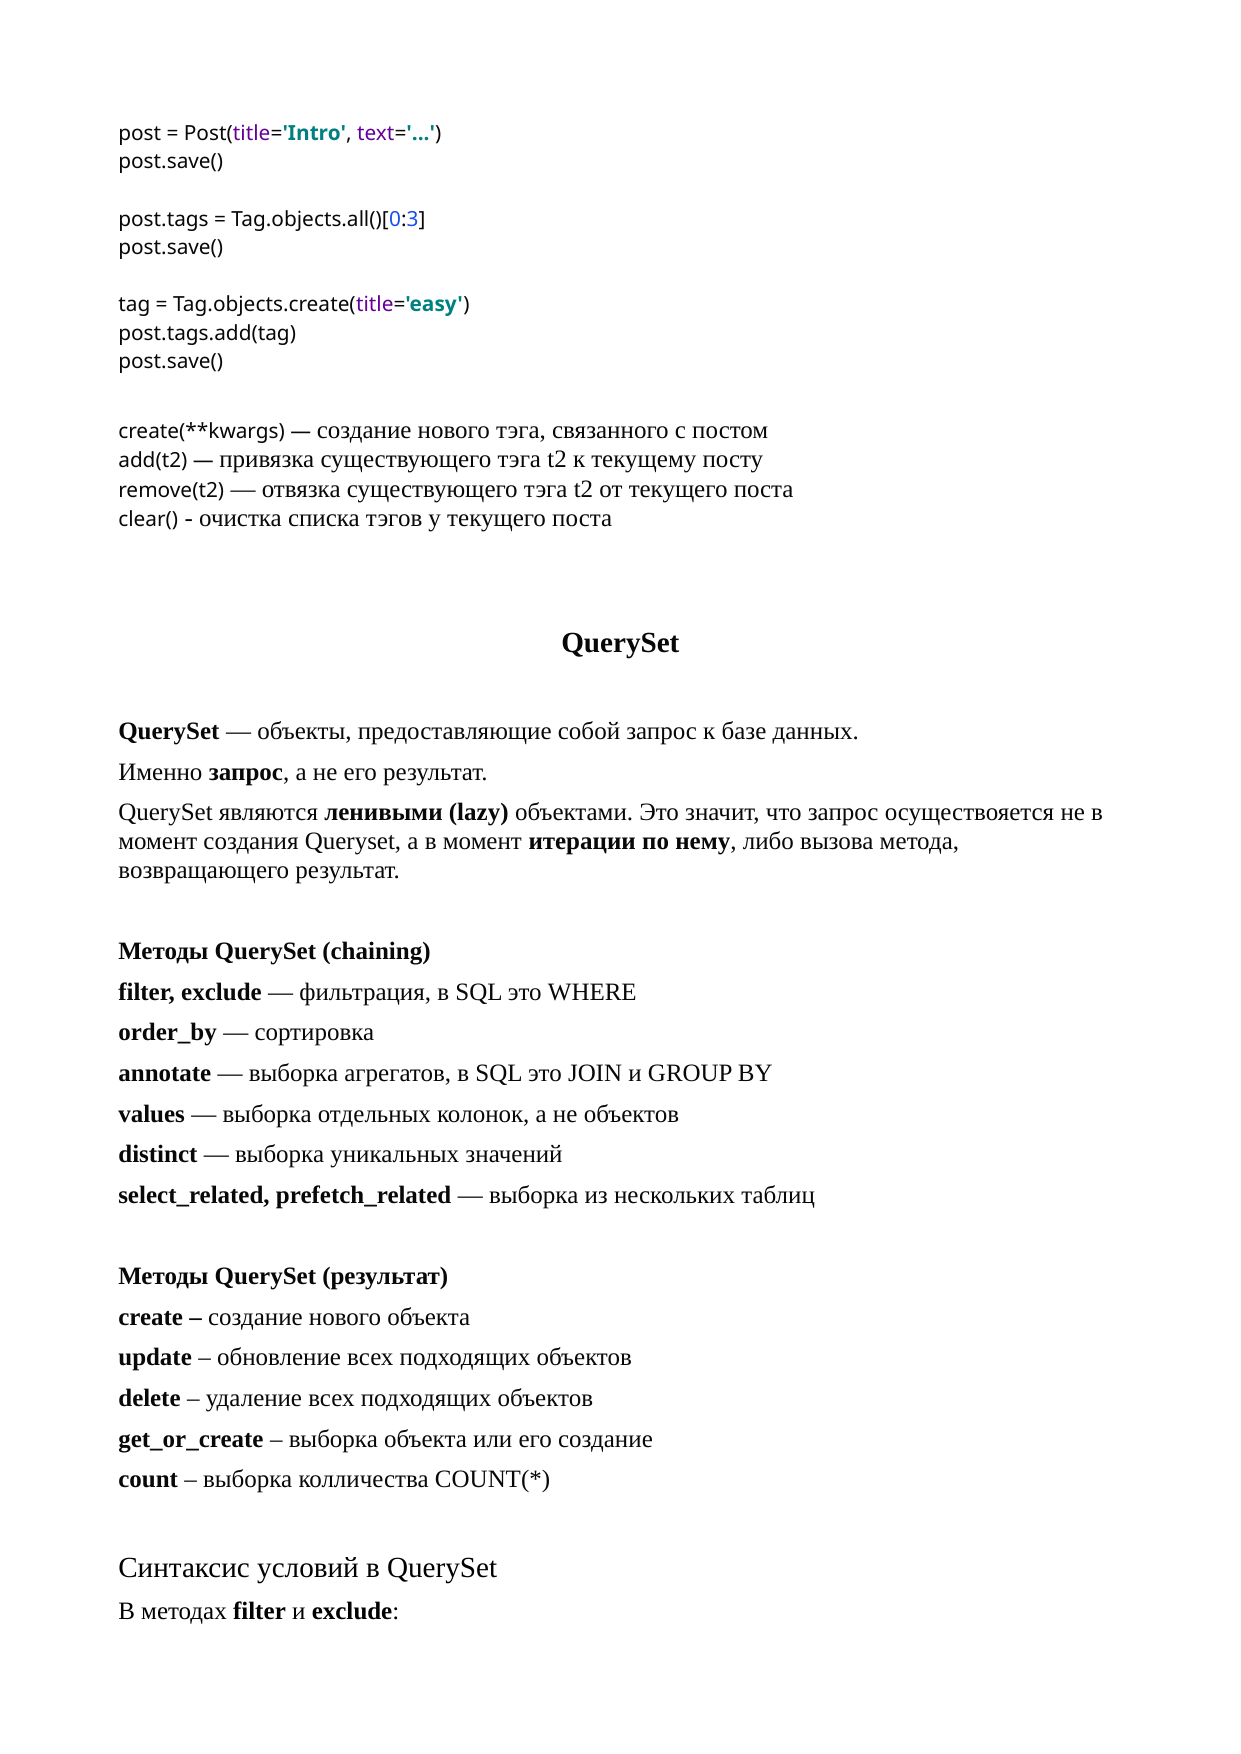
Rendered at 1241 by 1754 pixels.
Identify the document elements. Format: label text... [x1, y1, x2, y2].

text create – создание нового объекта [118, 1302, 1122, 1331]
text Именно запрос, а не его результат. [118, 757, 1122, 786]
text Методы QuerySet (результат) [118, 1261, 1122, 1290]
text update – обновление всех подходящих объектов [118, 1342, 1122, 1371]
text delete – удаление всех подходящих объектов [118, 1383, 1122, 1412]
text values — выборка отдельных колонок, а не объектов [118, 1099, 1122, 1127]
text QuerySet [118, 625, 1122, 659]
text annotate — выборка агрегатов, в SQL это JOIN и GROUP BY [118, 1058, 1122, 1087]
text QuerySet — объекты, предоставляющие собой запрос к базе данных. [118, 716, 1122, 745]
text create(**kwargs) — создание нового тэга, связанного с постом add(t2) — привязка существующего тэга t2 к текущему посту remove(t2) — отвязка существующего тэга t2 от текущего поста clear() - очистка списка тэгов у текущего поста [118, 415, 1122, 533]
text select_related, prefetch_related — выборка из нескольких таблиц [118, 1180, 1122, 1209]
text Синтаксис условий в QuerySet [118, 1550, 1122, 1584]
text post = Post(title='Intro', text='...') post.save() post.tags = Tag.objects.all()[0:3] post.save() tag = Tag.objects.create(title='easy') post.tags.add(tag) post.save() [118, 118, 1122, 375]
text filter, exclude — фильтрация, в SQL это WHERE [118, 977, 1122, 1006]
text get_or_create – выборка объекта или его создание [118, 1424, 1122, 1452]
text В методах filter и exclude: [118, 1596, 1122, 1624]
text count – выборка колличества COUNT(*) [118, 1464, 1122, 1493]
text Методы QuerySet (chaining) [118, 936, 1122, 965]
text distinct — выборка уникальных значений [118, 1139, 1122, 1168]
text order_by — сортировка [118, 1017, 1122, 1046]
text QuerySet являются ленивыми (lazy) объектами. Это значит, что запрос осуществояется не в момент создания Queryset, а в момент итерации по нему, либо вызова метода, возвращающего результат. [118, 797, 1122, 884]
